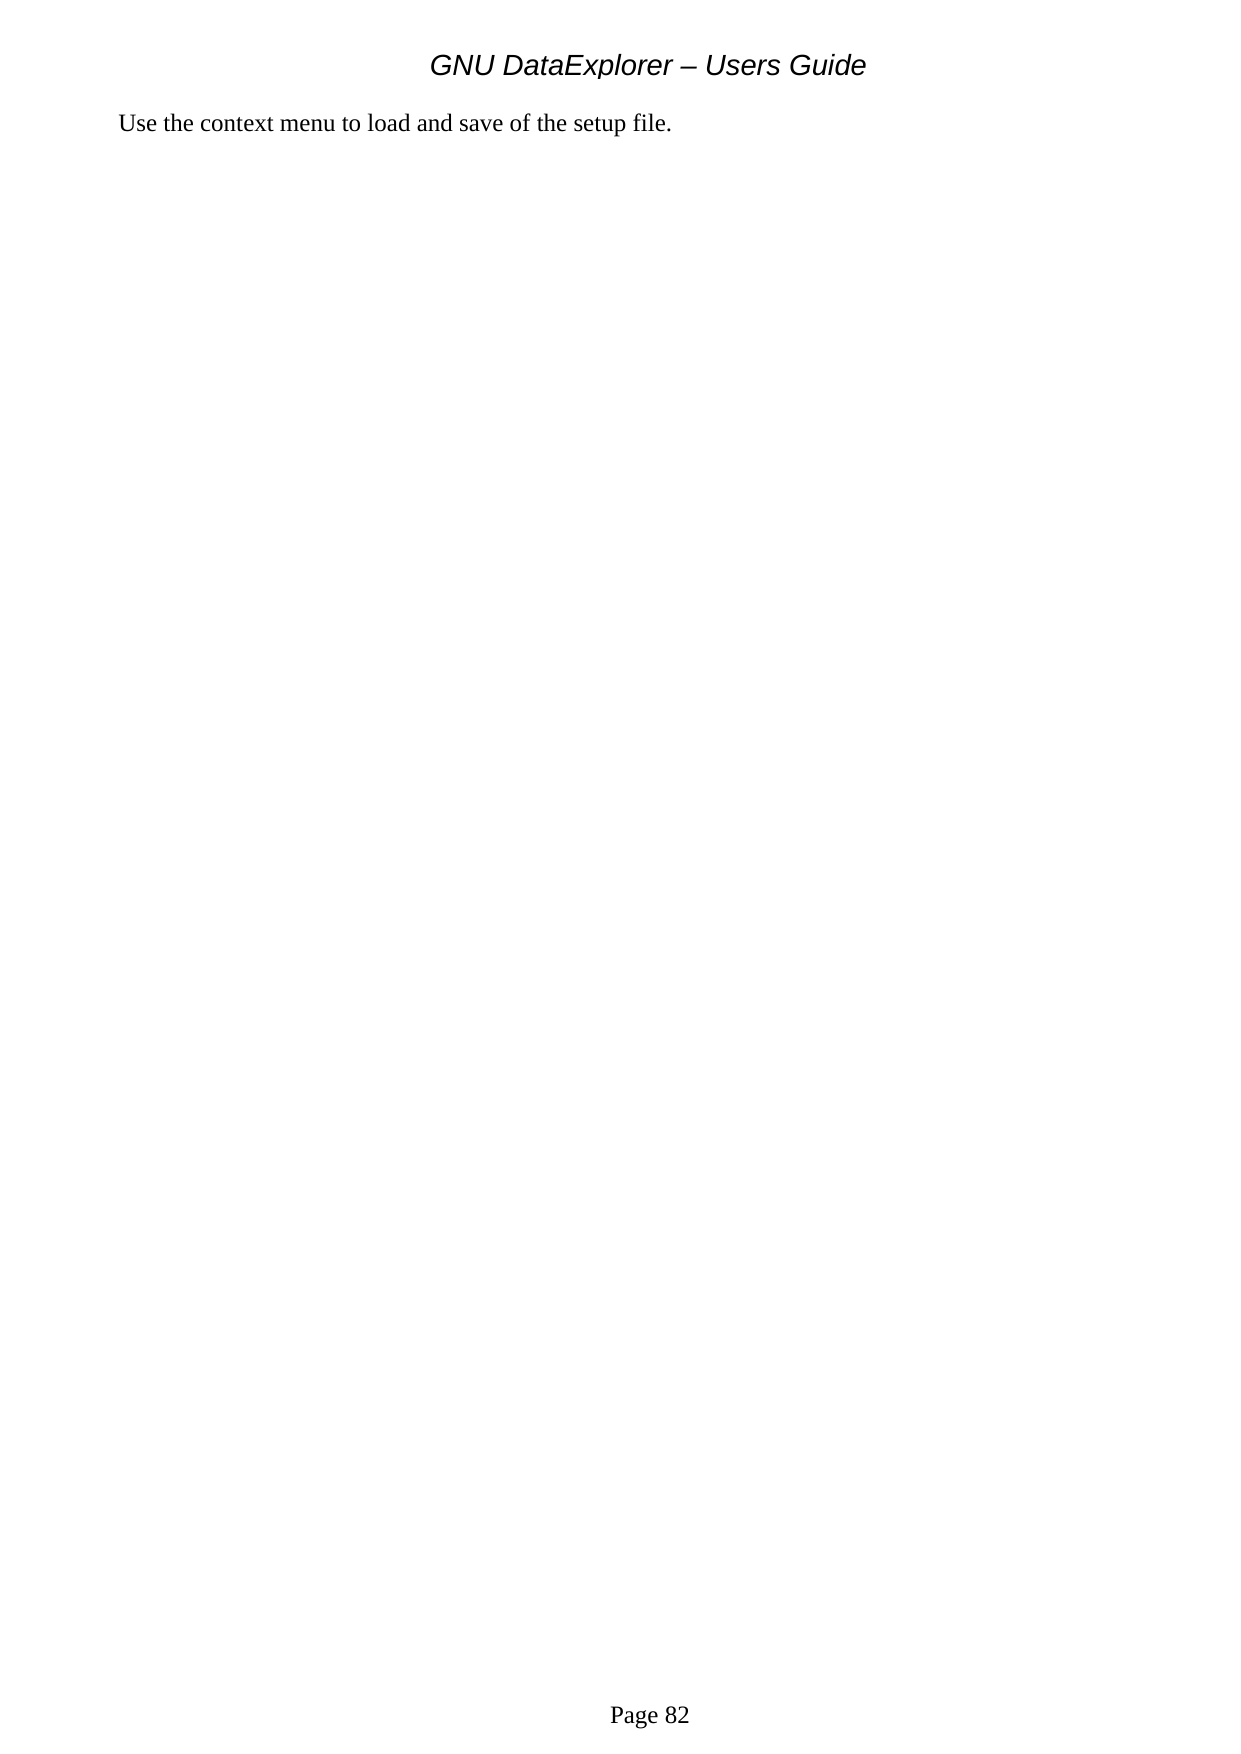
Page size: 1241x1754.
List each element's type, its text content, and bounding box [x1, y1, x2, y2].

text Use the context menu to load and save of the setup file. [118, 108, 1181, 137]
